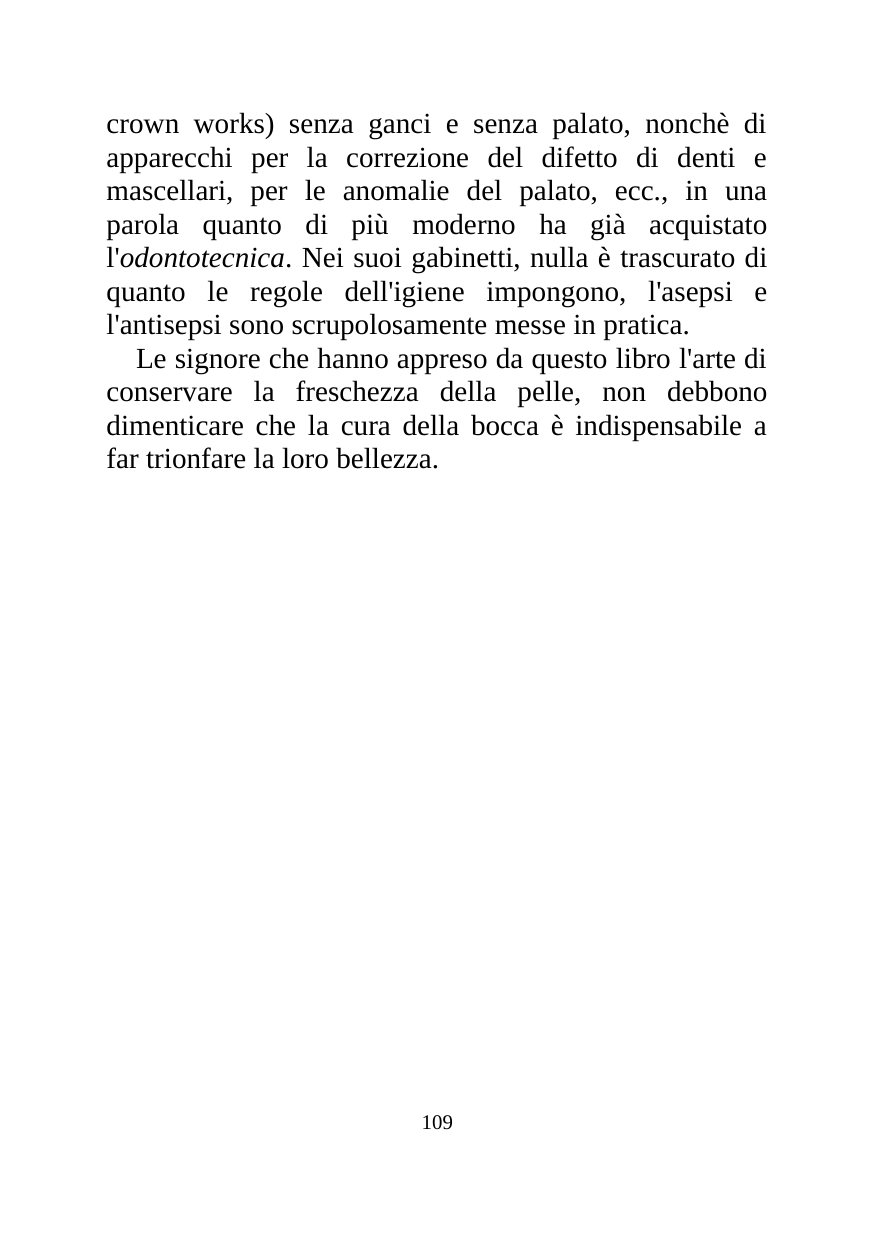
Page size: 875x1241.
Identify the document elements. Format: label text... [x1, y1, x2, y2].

text crown works) senza ganci e senza palato, nonchè di apparecchi per la correzione del difetto di denti e mascellari, per le anomalie del palato, ecc., in una parola quanto di più moderno ha già acquistato l'odontotecnica. Nei suoi gabinetti, nulla è trascurato di quanto le regole dell'igiene impongono, l'asepsi e l'antisepsi sono scrupolosamente messe in pratica. [106, 106, 768, 341]
text Le signore che hanno appreso da questo libro l'arte di conservare la freschezza della pelle, non debbono dimenticare che la cura della bocca è indispensabile a far trionfare la loro bellezza. [106, 341, 768, 475]
